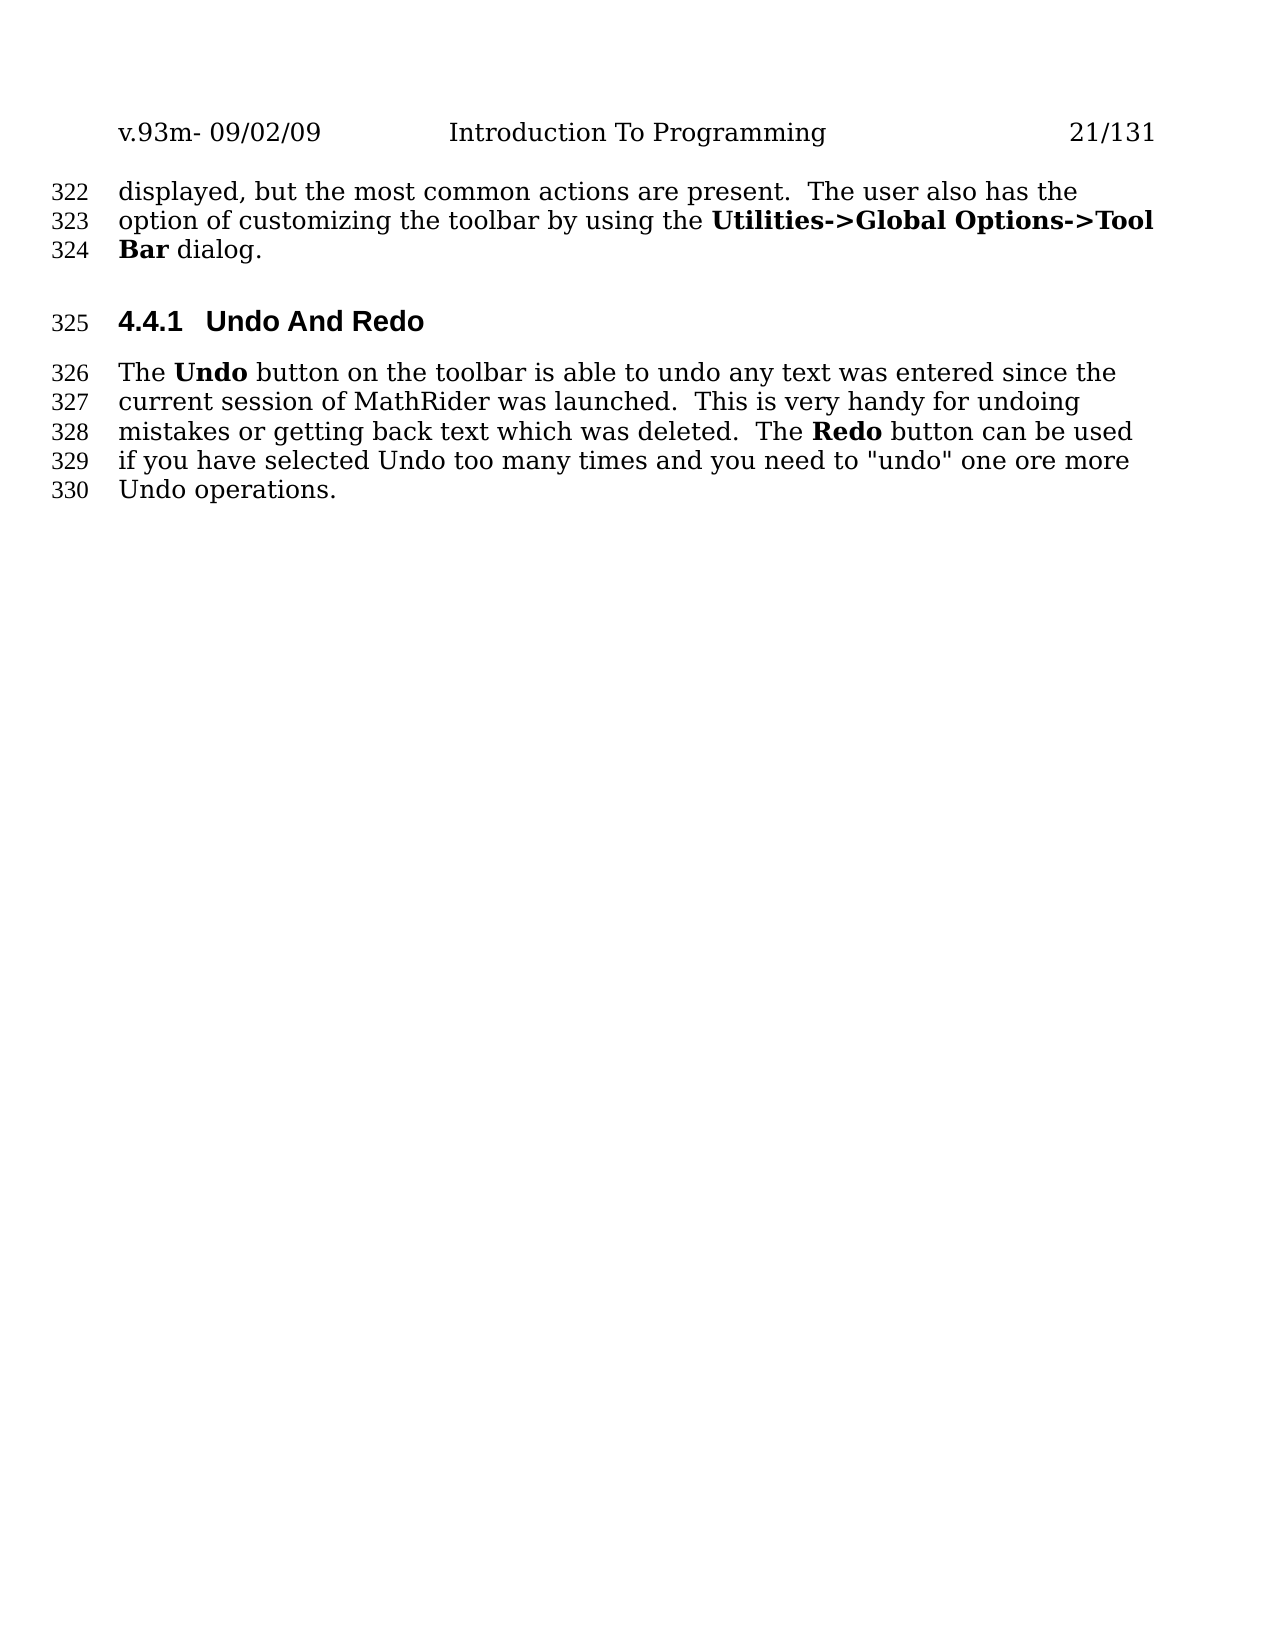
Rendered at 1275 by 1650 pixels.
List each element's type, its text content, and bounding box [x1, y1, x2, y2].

text The Undo button on the toolbar is able to undo any text was entered since the current session of MathRider was launched. This is very handy for undoing mistakes or getting back text which was deleted. The Redo button can be used if you have selected Undo too many times and you need to "undo" one ore more Undo operations. [118, 358, 1157, 504]
text displayed, but the most common actions are present. The user also has the option of customizing the toolbar by using the Utilities->Global Options->Tool Bar dialog. [118, 177, 1157, 265]
subtitle Undo And Redo [118, 304, 1157, 337]
